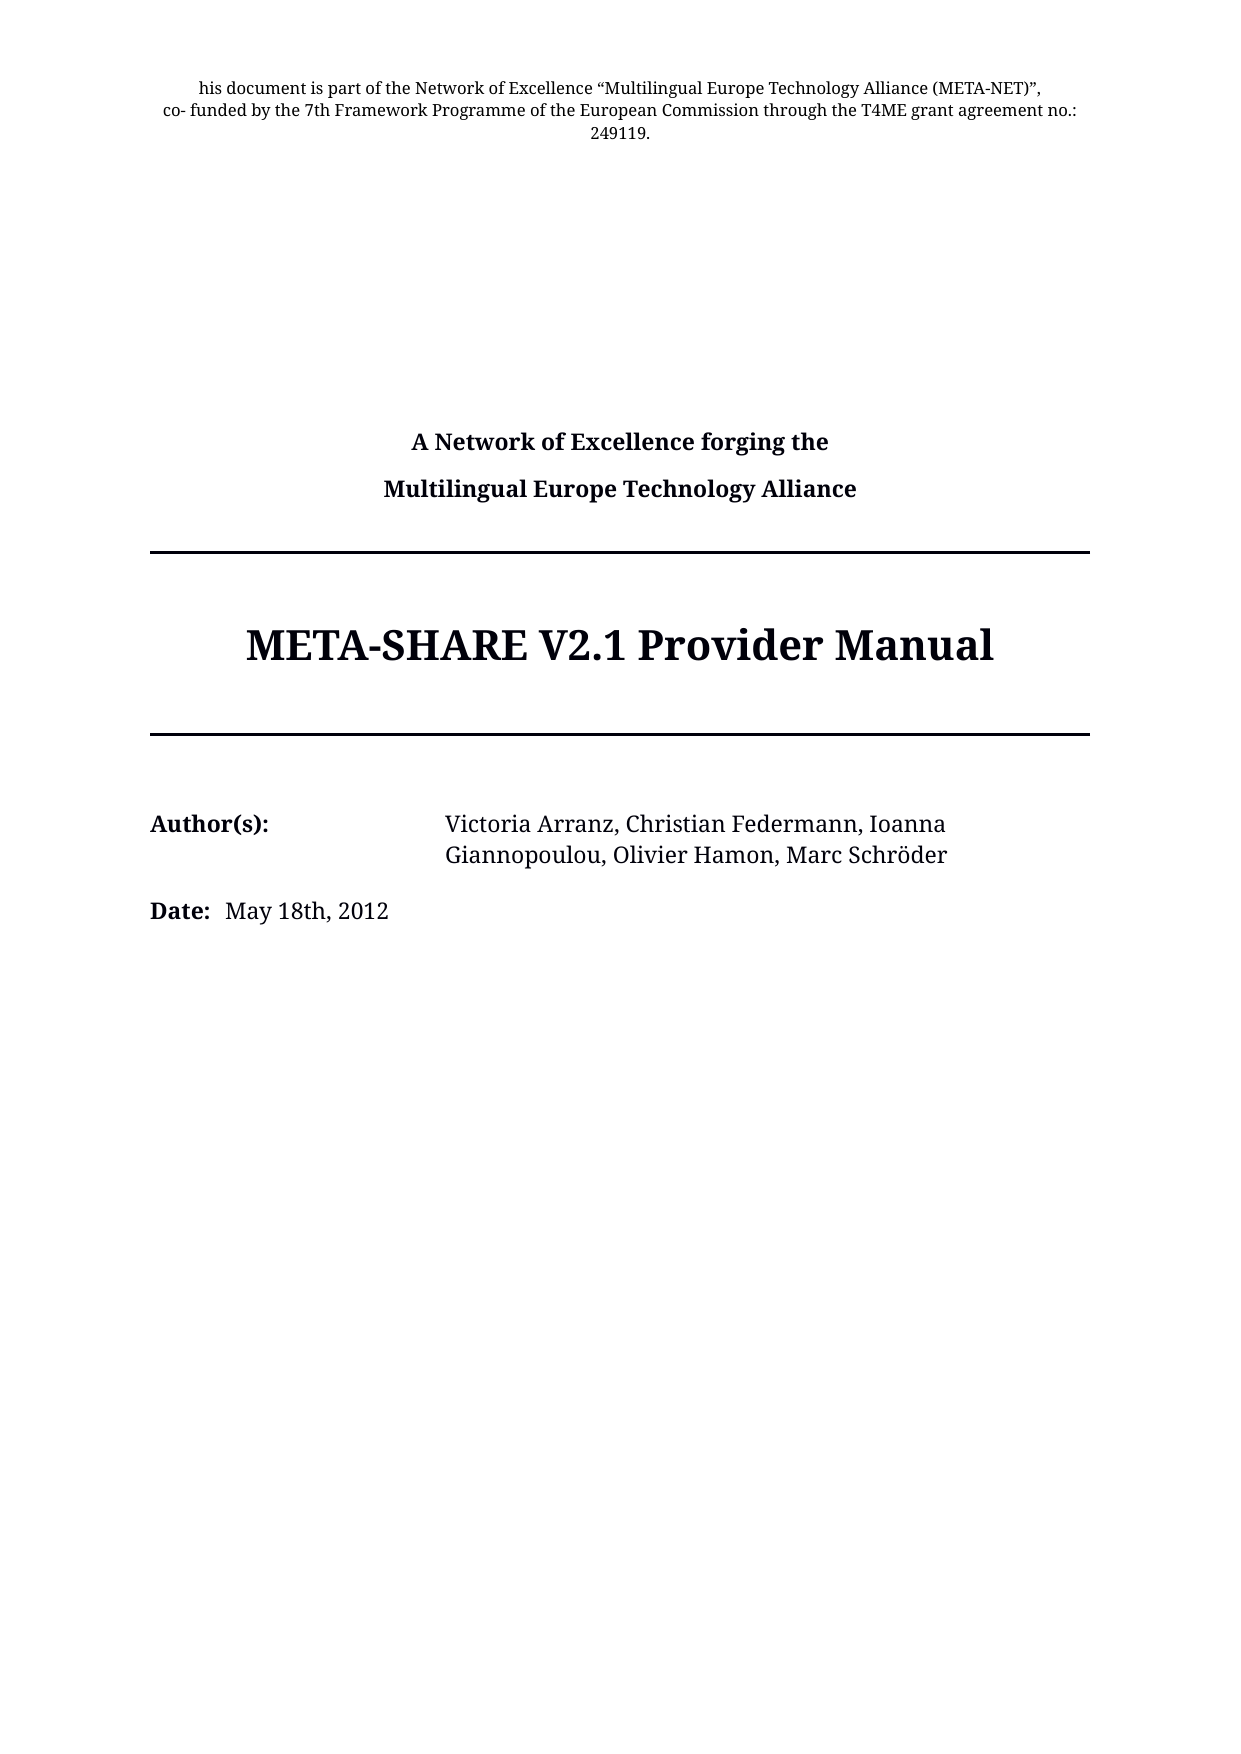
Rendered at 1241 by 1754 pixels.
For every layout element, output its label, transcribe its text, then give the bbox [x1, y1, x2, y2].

text A Network of Excellence forging the [150, 426, 1090, 457]
text META-SHARE V2.1 Provider Manual [150, 616, 1090, 673]
text Author(s): Victoria Arranz, Christian Federmann, Ioanna Giannopoulou, Olivier Hamon, Marc Schröder [150, 808, 1090, 870]
text Multilingual Europe Technology Alliance [150, 472, 1090, 504]
text Date: May 18th, 2012 [150, 895, 1090, 926]
